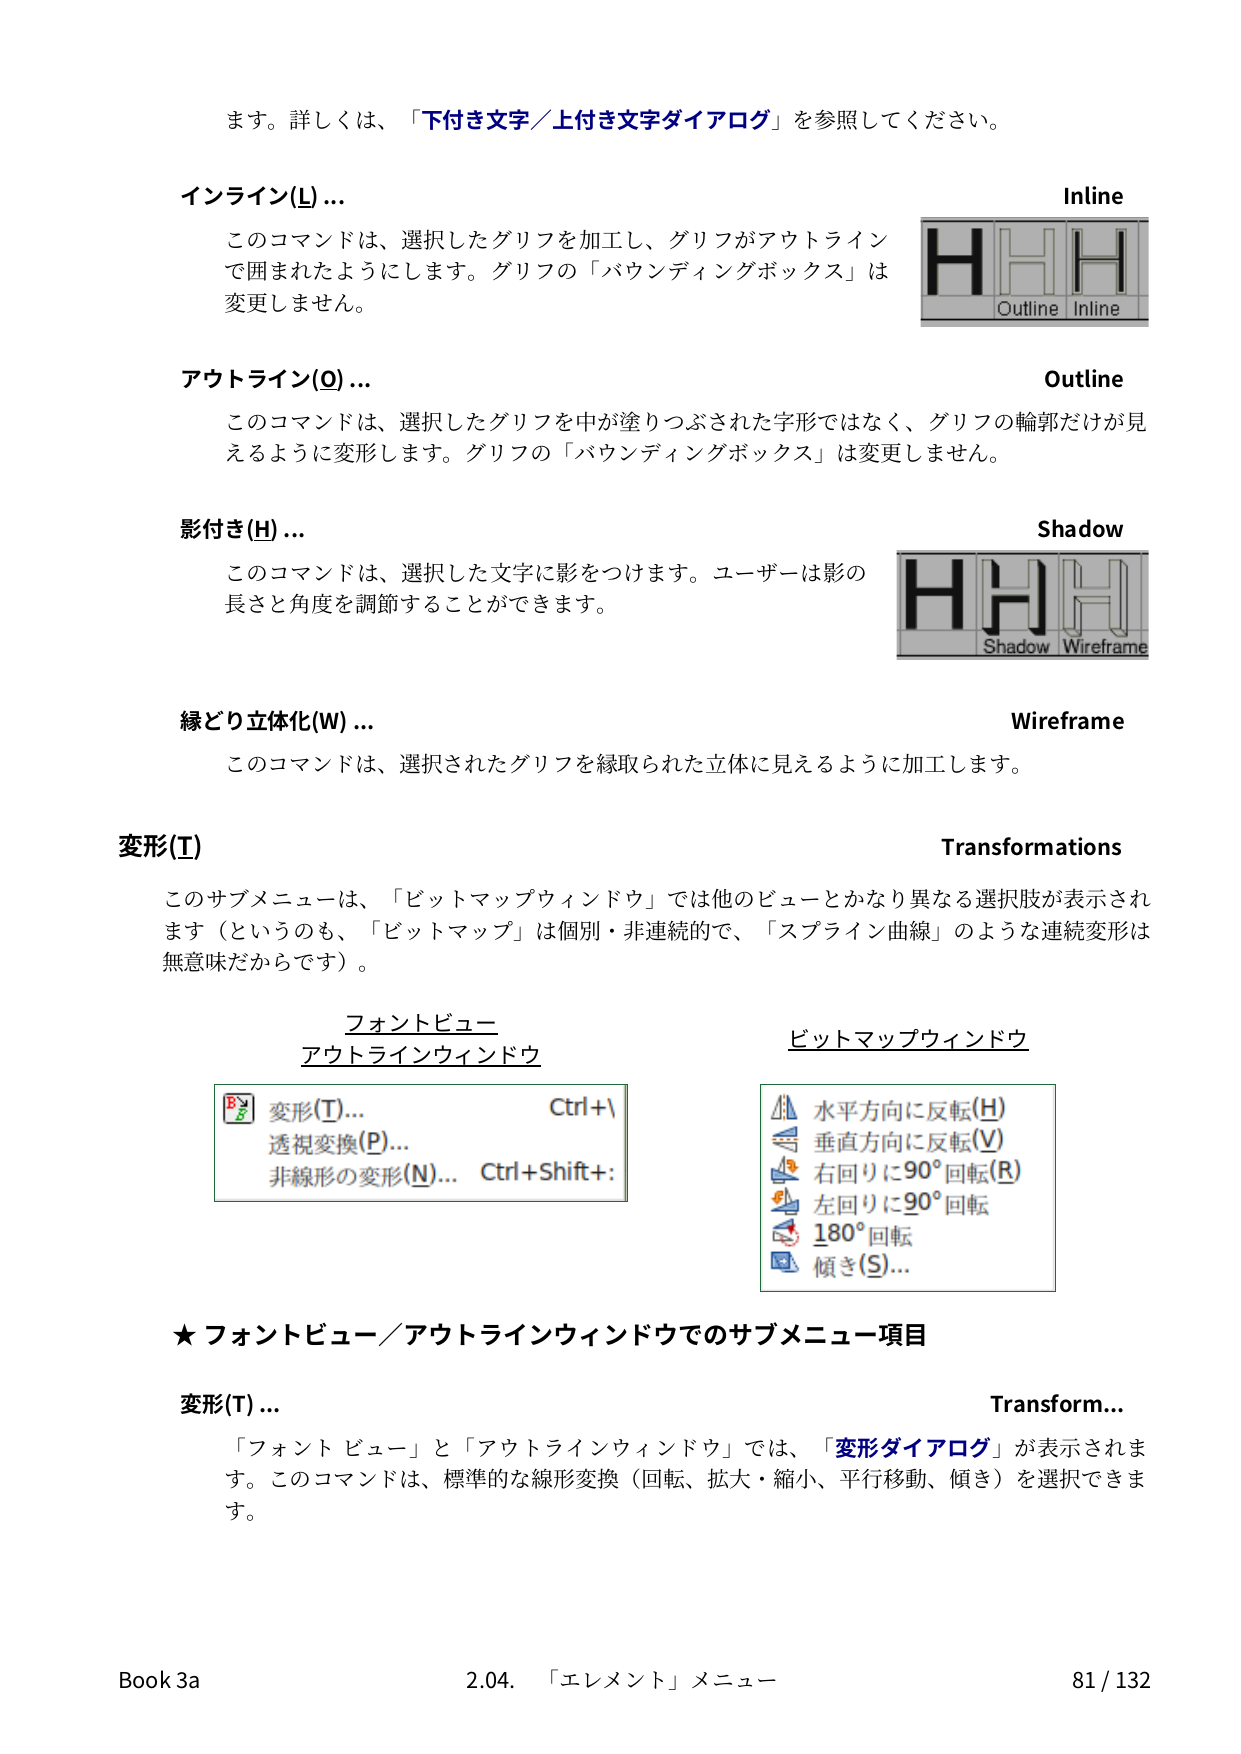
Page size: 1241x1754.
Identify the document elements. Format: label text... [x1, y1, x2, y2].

table_header ビットマップウィンドウ [665, 997, 1152, 1075]
table_cell 縁どり立体化(W) ... Wireframe このコマンドは、選択されたグリフを縁取られた立体に見えるように加工します。 [177, 683, 1152, 802]
table_header フォントビュー アウトラインウィンドウ [177, 997, 664, 1075]
picture [896, 550, 1149, 660]
table_cell [665, 1075, 1152, 1298]
text 変形(T) Transformations [106, 820, 1163, 868]
text ★ フォントビュー／アウトラインウィンドウでのサブメニュー項目 [173, 1316, 1152, 1352]
table_cell 影付き(H) ... Shadow このコマンドは、選択した文字に影をつけます。ユーザーは影の長さと角度を調節することができます。 [177, 492, 1152, 683]
picture [215, 1085, 627, 1201]
table_cell ます。詳しくは、「下付き文字／上付き文字ダイアログ」を参照してください。 [177, 89, 1152, 159]
table_header 変形(T) ... Transform... 「フォント ビュー」と「アウトラインウィンドウ」では、「変形ダイアログ」が表示されます。このコマンドは、標準的な線形変換（回転、拡大・縮小、平行移動、傾き）を選択できます。 [177, 1367, 1152, 1590]
table_cell [177, 1075, 664, 1298]
picture [761, 1085, 1055, 1291]
table_cell インライン(L) ... Inline このコマンドは、選択したグリフを加工し、グリフがアウトラインで囲まれたようにします。グリフの「バウンディングボックス」は変更しません。 [177, 159, 1152, 341]
table_cell アウトライン(O) ... Outline このコマンドは、選択したグリフを中が塗りつぶされた字形ではなく、グリフの輪郭だけが見えるように変形します。グリフの「バウンディングボックス」は変更しません。 [177, 341, 1152, 492]
text このサブメニューは、「ビットマップウィンドウ」では他のビューとかなり異なる選択肢が表示されます（というのも、「ビットマップ」は個別・非連続的で、「スプライン曲線」のような連続変形は無意味だからです）。 [150, 876, 1163, 983]
picture [920, 217, 1149, 327]
